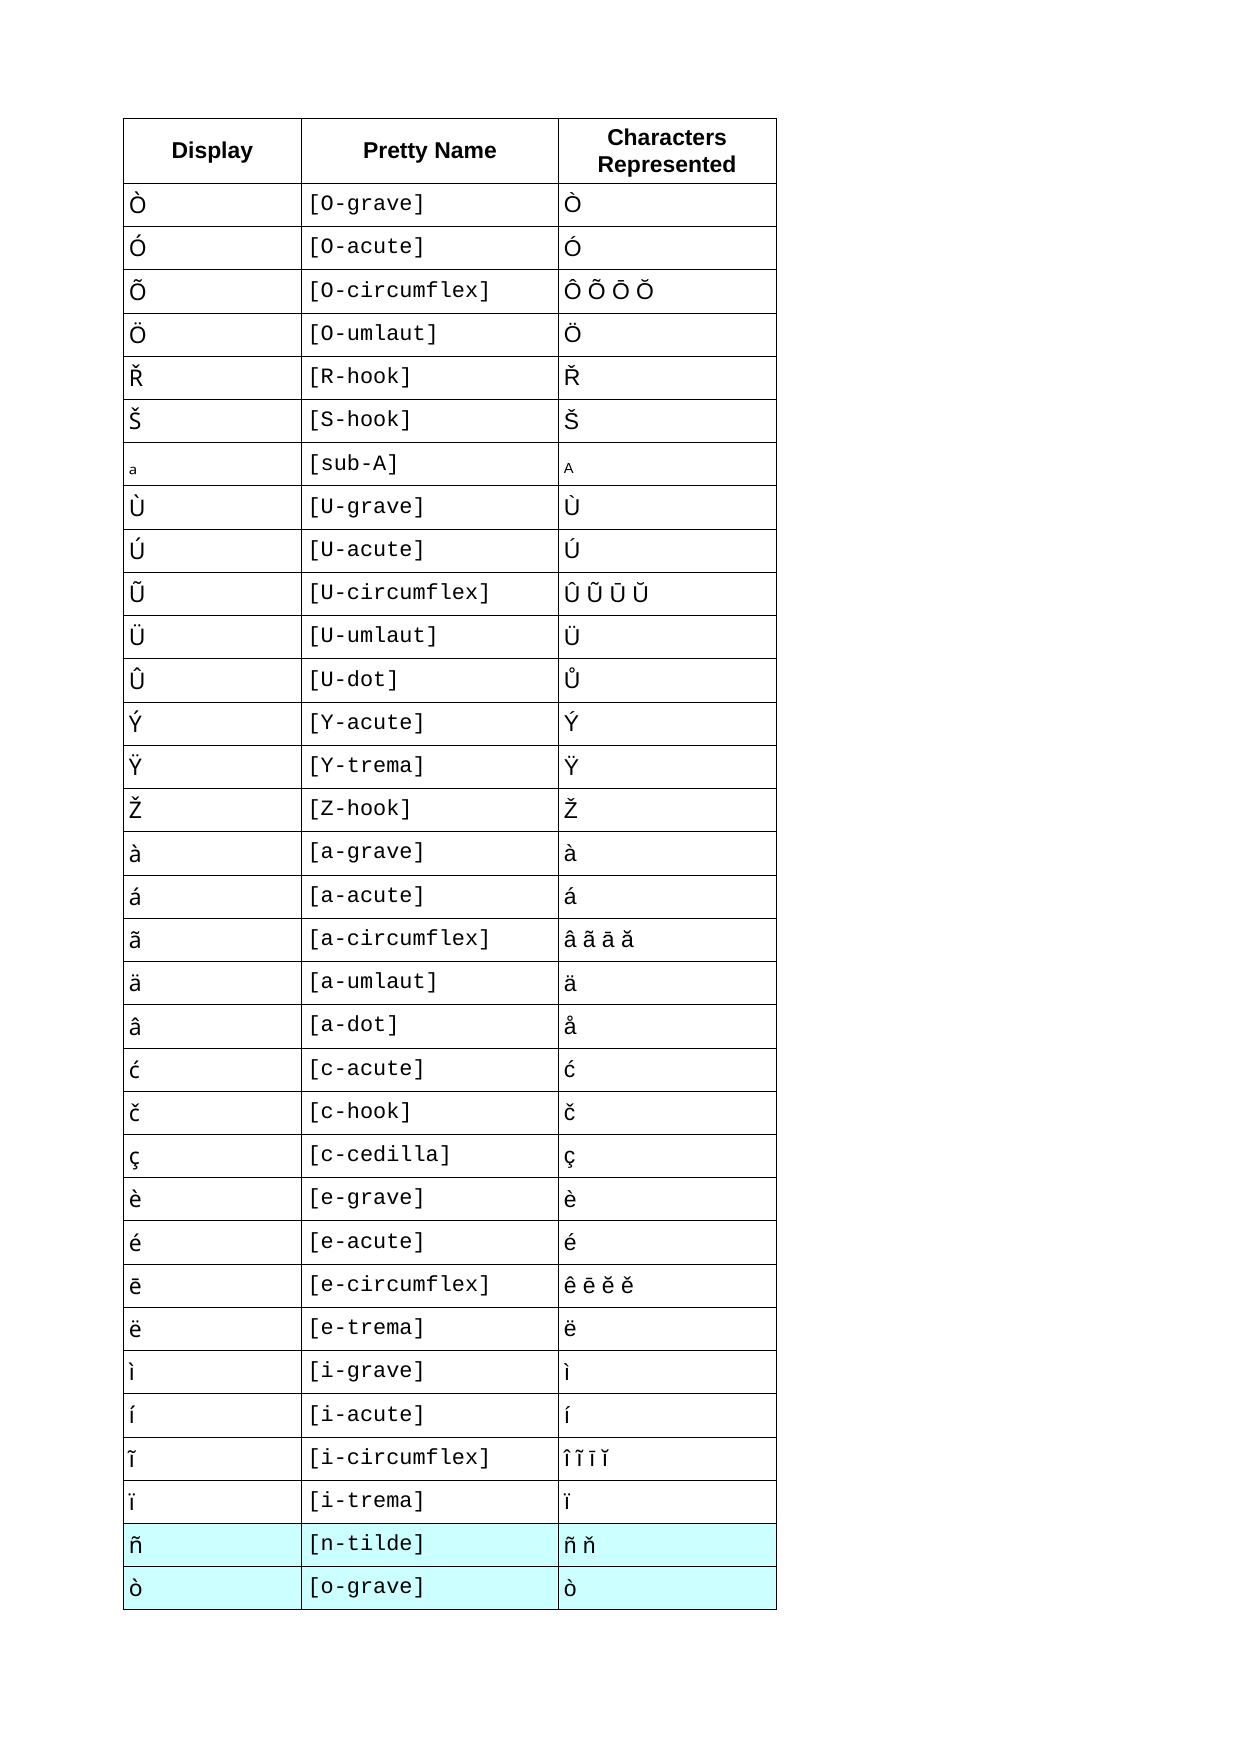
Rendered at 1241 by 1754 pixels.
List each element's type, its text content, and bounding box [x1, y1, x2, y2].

table_cell ã [124, 919, 301, 961]
table_cell é [559, 1221, 776, 1263]
table_cell à [124, 832, 301, 874]
table_cell [i-grave] [302, 1351, 558, 1393]
table_cell Ř [559, 357, 776, 399]
table_cell [a-umlaut] [302, 962, 558, 1004]
table_cell [a-acute] [302, 876, 558, 918]
table_cell í [559, 1394, 776, 1436]
table_cell [Y-trema] [302, 746, 558, 788]
table_cell Ú [124, 530, 301, 572]
table_cell [Y-acute] [302, 703, 558, 745]
table_cell Õ [124, 270, 301, 312]
table_cell Ž [559, 789, 776, 831]
table_cell [O-umlaut] [302, 314, 558, 356]
table_cell [e-grave] [302, 1178, 558, 1220]
table_cell ò [124, 1567, 301, 1609]
table_cell ä [559, 962, 776, 1004]
table_cell ñ [124, 1524, 301, 1566]
table_cell ï [559, 1481, 776, 1523]
table_cell Ó [559, 227, 776, 269]
table_cell [c-acute] [302, 1049, 558, 1091]
table_cell í [124, 1394, 301, 1436]
table_cell ï [124, 1481, 301, 1523]
table_header Display [124, 119, 301, 183]
table_cell Ý [559, 703, 776, 745]
table_cell [sub-A] [302, 443, 558, 485]
table_cell Ò [559, 184, 776, 226]
table_cell A [559, 443, 776, 485]
table_cell [U-dot] [302, 659, 558, 702]
table_cell [R-hook] [302, 357, 558, 399]
table_cell Ú [559, 530, 776, 572]
table_cell [a-dot] [302, 1005, 558, 1047]
table_cell ć [559, 1049, 776, 1091]
table_cell č [559, 1092, 776, 1134]
table_cell [S-hook] [302, 400, 558, 442]
table_cell [i-trema] [302, 1481, 558, 1523]
table_cell Ý [124, 703, 301, 745]
table_cell [e-circumflex] [302, 1265, 558, 1307]
table_header Pretty Name [302, 119, 558, 183]
table_cell â ã ā ă [559, 919, 776, 961]
table_cell [a-circumflex] [302, 919, 558, 961]
table_cell Û [124, 659, 301, 702]
table_cell Ò [124, 184, 301, 226]
table_cell ç [124, 1135, 301, 1177]
table_cell [U-circumflex] [302, 573, 558, 615]
table_cell [n-tilde] [302, 1524, 558, 1566]
table_cell [U-umlaut] [302, 616, 558, 658]
table_cell â [124, 1005, 301, 1047]
table_cell Ũ [124, 573, 301, 615]
table_cell á [559, 876, 776, 918]
table_cell Ü [124, 616, 301, 658]
table_cell è [124, 1178, 301, 1220]
table_cell Ů [559, 659, 776, 702]
table_cell [e-acute] [302, 1221, 558, 1263]
table_cell [U-grave] [302, 486, 558, 529]
table_cell ò [559, 1567, 776, 1609]
table_cell č [124, 1092, 301, 1134]
table_cell Š [124, 400, 301, 442]
table_cell [i-circumflex] [302, 1438, 558, 1480]
table_cell Ô Õ Ō Ŏ [559, 270, 776, 312]
table_cell á [124, 876, 301, 918]
table_cell ì [559, 1351, 776, 1393]
table_cell Û Ũ Ū Ŭ [559, 573, 776, 615]
table_cell ĩ [124, 1438, 301, 1480]
table_cell Ř [124, 357, 301, 399]
table_cell [Z-hook] [302, 789, 558, 831]
table_cell ₐ [124, 443, 301, 485]
table_cell ē [124, 1265, 301, 1307]
table_cell ì [124, 1351, 301, 1393]
table_cell ë [124, 1308, 301, 1350]
table_cell Ö [559, 314, 776, 356]
table_cell é [124, 1221, 301, 1263]
table_cell [o-grave] [302, 1567, 558, 1609]
table_cell Ž [124, 789, 301, 831]
table_cell Ÿ [124, 746, 301, 788]
table_cell å [559, 1005, 776, 1047]
table_cell è [559, 1178, 776, 1220]
table_cell [i-acute] [302, 1394, 558, 1436]
table_cell ë [559, 1308, 776, 1350]
table_cell Ö [124, 314, 301, 356]
table_cell [O-grave] [302, 184, 558, 226]
table_cell ç [559, 1135, 776, 1177]
table_cell Ù [559, 486, 776, 529]
table_cell [O-acute] [302, 227, 558, 269]
table_cell Ù [124, 486, 301, 529]
table_cell [U-acute] [302, 530, 558, 572]
table_cell [c-cedilla] [302, 1135, 558, 1177]
table_cell ä [124, 962, 301, 1004]
table_cell [O-circumflex] [302, 270, 558, 312]
table_cell ê ē ĕ ě [559, 1265, 776, 1307]
table_cell Ó [124, 227, 301, 269]
table_cell à [559, 832, 776, 874]
table_cell [c-hook] [302, 1092, 558, 1134]
table_cell [a-grave] [302, 832, 558, 874]
table_cell ć [124, 1049, 301, 1091]
table_cell Š [559, 400, 776, 442]
table_cell Ÿ [559, 746, 776, 788]
table_cell ñ ň [559, 1524, 776, 1566]
table_cell [e-trema] [302, 1308, 558, 1350]
table_cell î ĩ ī ĭ [559, 1438, 776, 1480]
table_header Characters Represented [559, 119, 776, 183]
table_cell Ü [559, 616, 776, 658]
